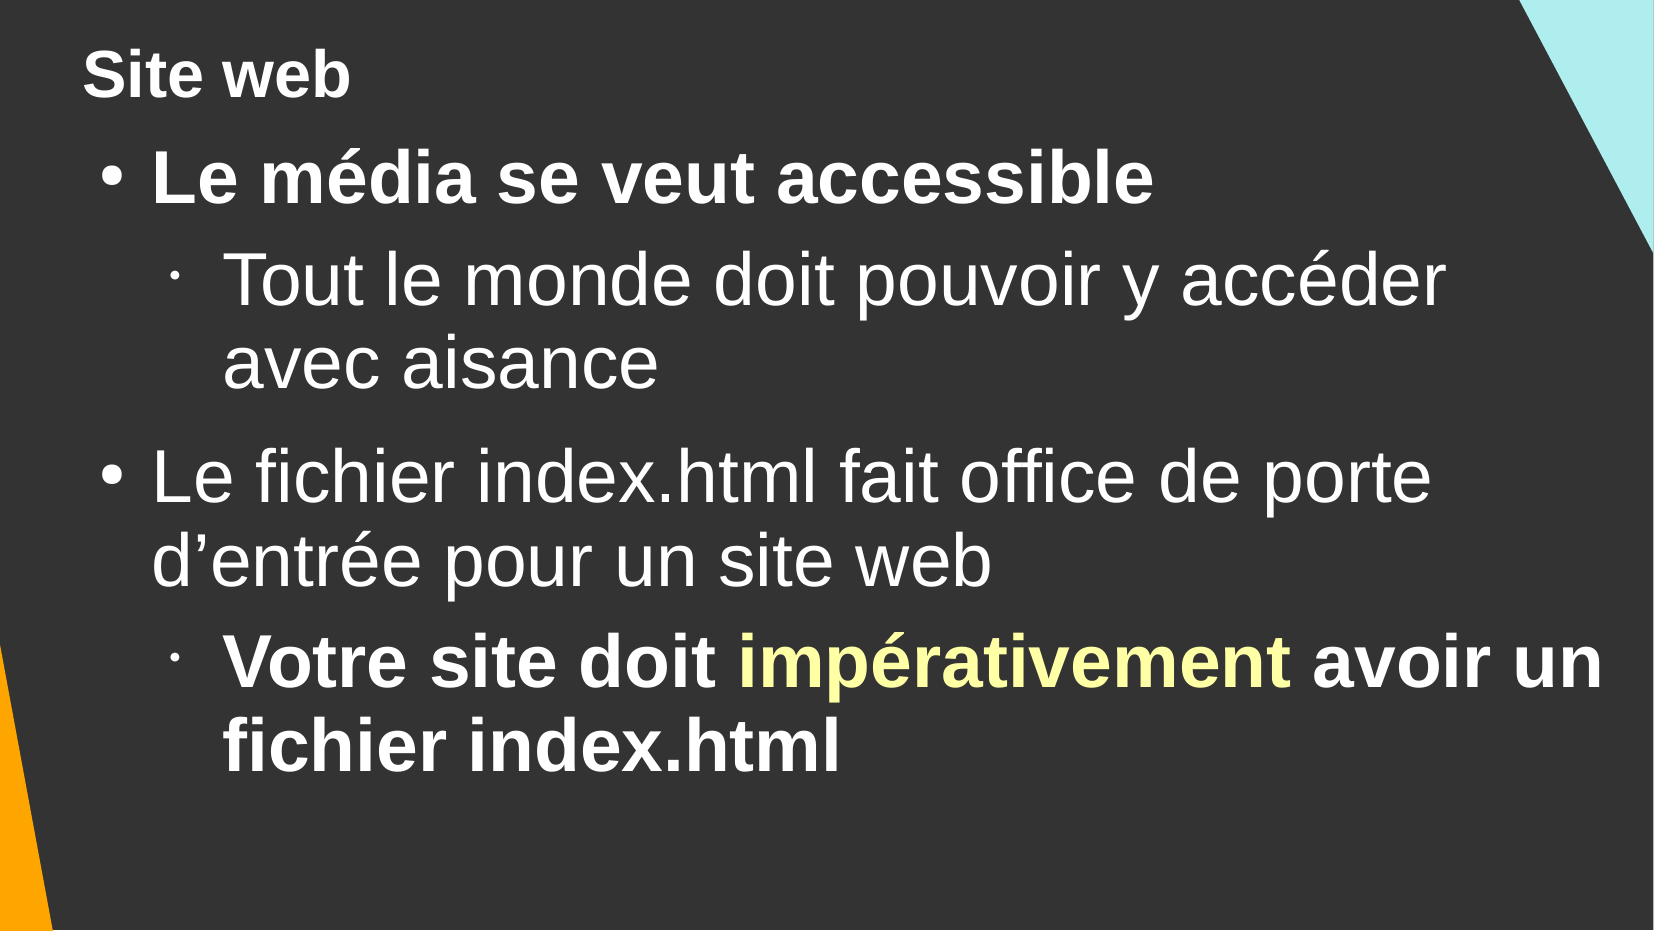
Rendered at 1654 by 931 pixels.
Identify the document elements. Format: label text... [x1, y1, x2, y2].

title Site web [82, 36, 1571, 114]
list Le média se veut accessible Tout le monde doit pouvoir y accéder avec aisance Le fichier index.html fait office de porte d’entrée pour un site web Votre site doit impérativement avoir un fichier index.html [80, 135, 1605, 789]
text_box [1519, 0, 1654, 255]
text_box [0, 644, 53, 931]
